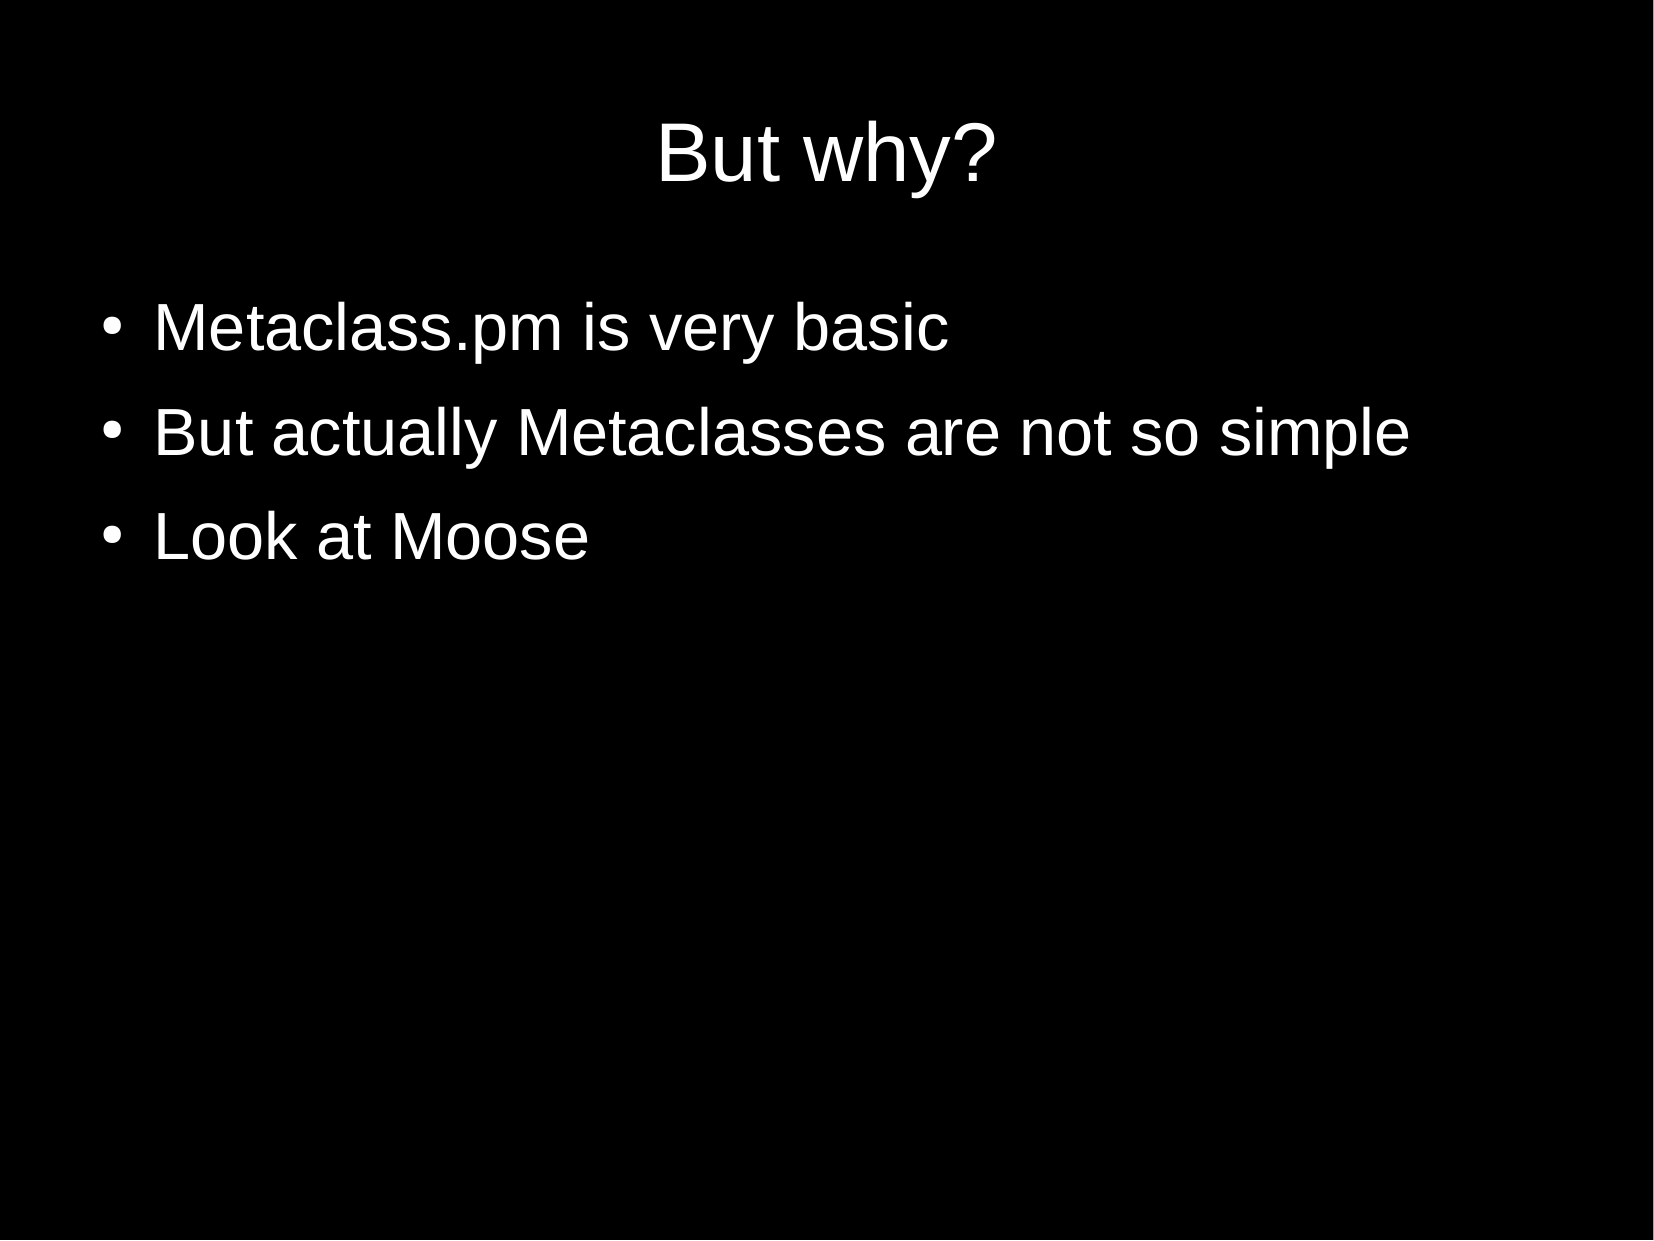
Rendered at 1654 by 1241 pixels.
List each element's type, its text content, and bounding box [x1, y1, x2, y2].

title But why? [82, 49, 1571, 257]
list Metaclass.pm is very basic But actually Metaclasses are not so simple Look at Moose [82, 290, 1538, 1010]
